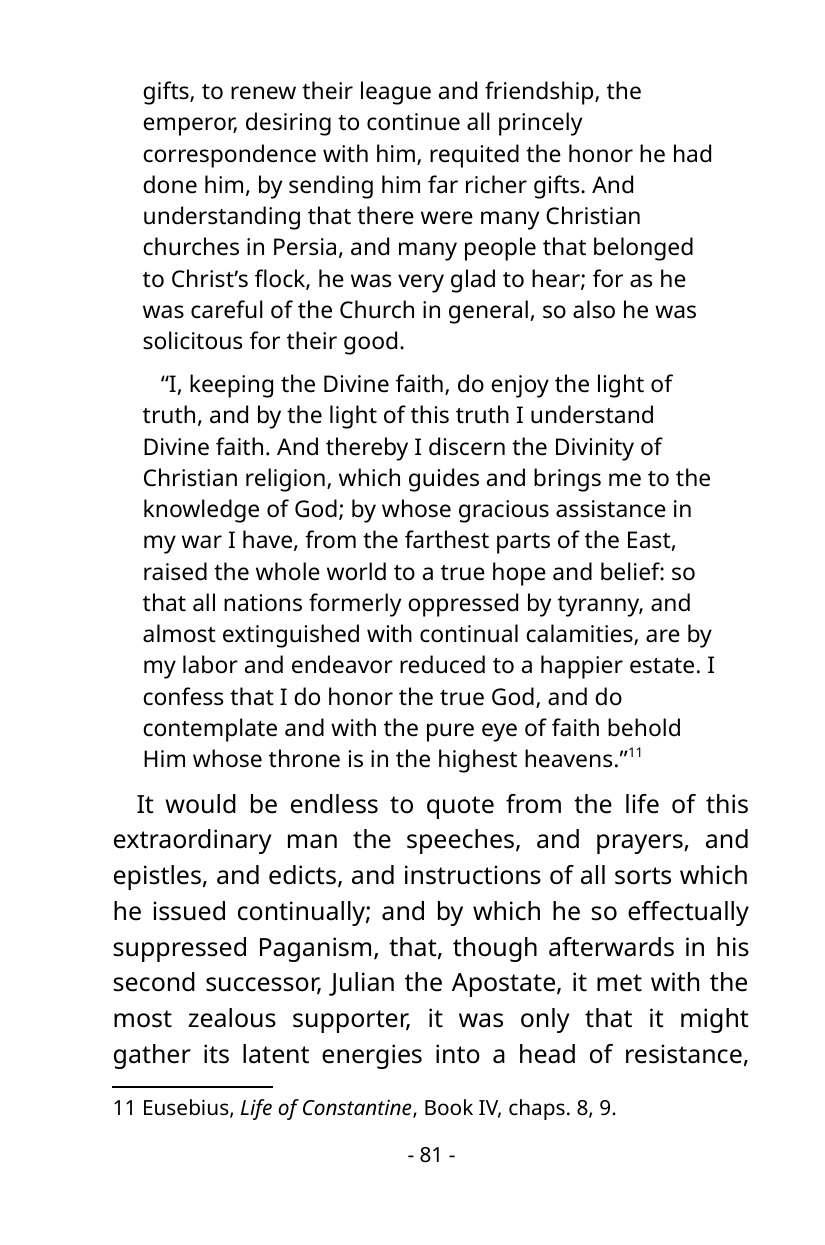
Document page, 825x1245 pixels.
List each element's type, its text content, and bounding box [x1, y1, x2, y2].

text Eusebius, Life of Constantine, Book IV, chaps. 8, 9. [112, 1093, 750, 1122]
text “I, keeping the Divine faith, do enjoy the light of truth, and by the light of this truth I understand Divine faith. And thereby I discern the Divinity of Christian religion, which guides and brings me to the knowledge of God; by whose gracious assistance in my war I have, from the farthest parts of the East, raised the whole world to a true hope and belief: so that all nations formerly oppressed by tyranny, and almost extinguished with continual calamities, are by my labor and endeavor reduced to a happier estate. I confess that I do honor the true God, and do contemplate and with the pure eye of faith behold Him whose throne is in the highest heavens.” [142, 368, 720, 774]
text gifts, to renew their league and friendship, the emperor, desiring to continue all princely correspondence with him, requited the honor he had done him, by sending him far richer gifts. And understanding that there were many Christian churches in Persia, and many people that belonged to Christ’s flock, he was very glad to hear; for as he was careful of the Church in general, so also he was solicitous for their good. [142, 75, 720, 356]
text It would be endless to quote from the life of this extraordinary man the speeches, and prayers, and epistles, and edicts, and instructions of all sorts which he issued continually; and by which he so effectually suppressed Paganism, that, though afterwards in his second successor, Julian the Apostate, it met with the most zealous supporter, it was only that it might gather its latent energies into a head of resistance, [112, 786, 750, 1071]
